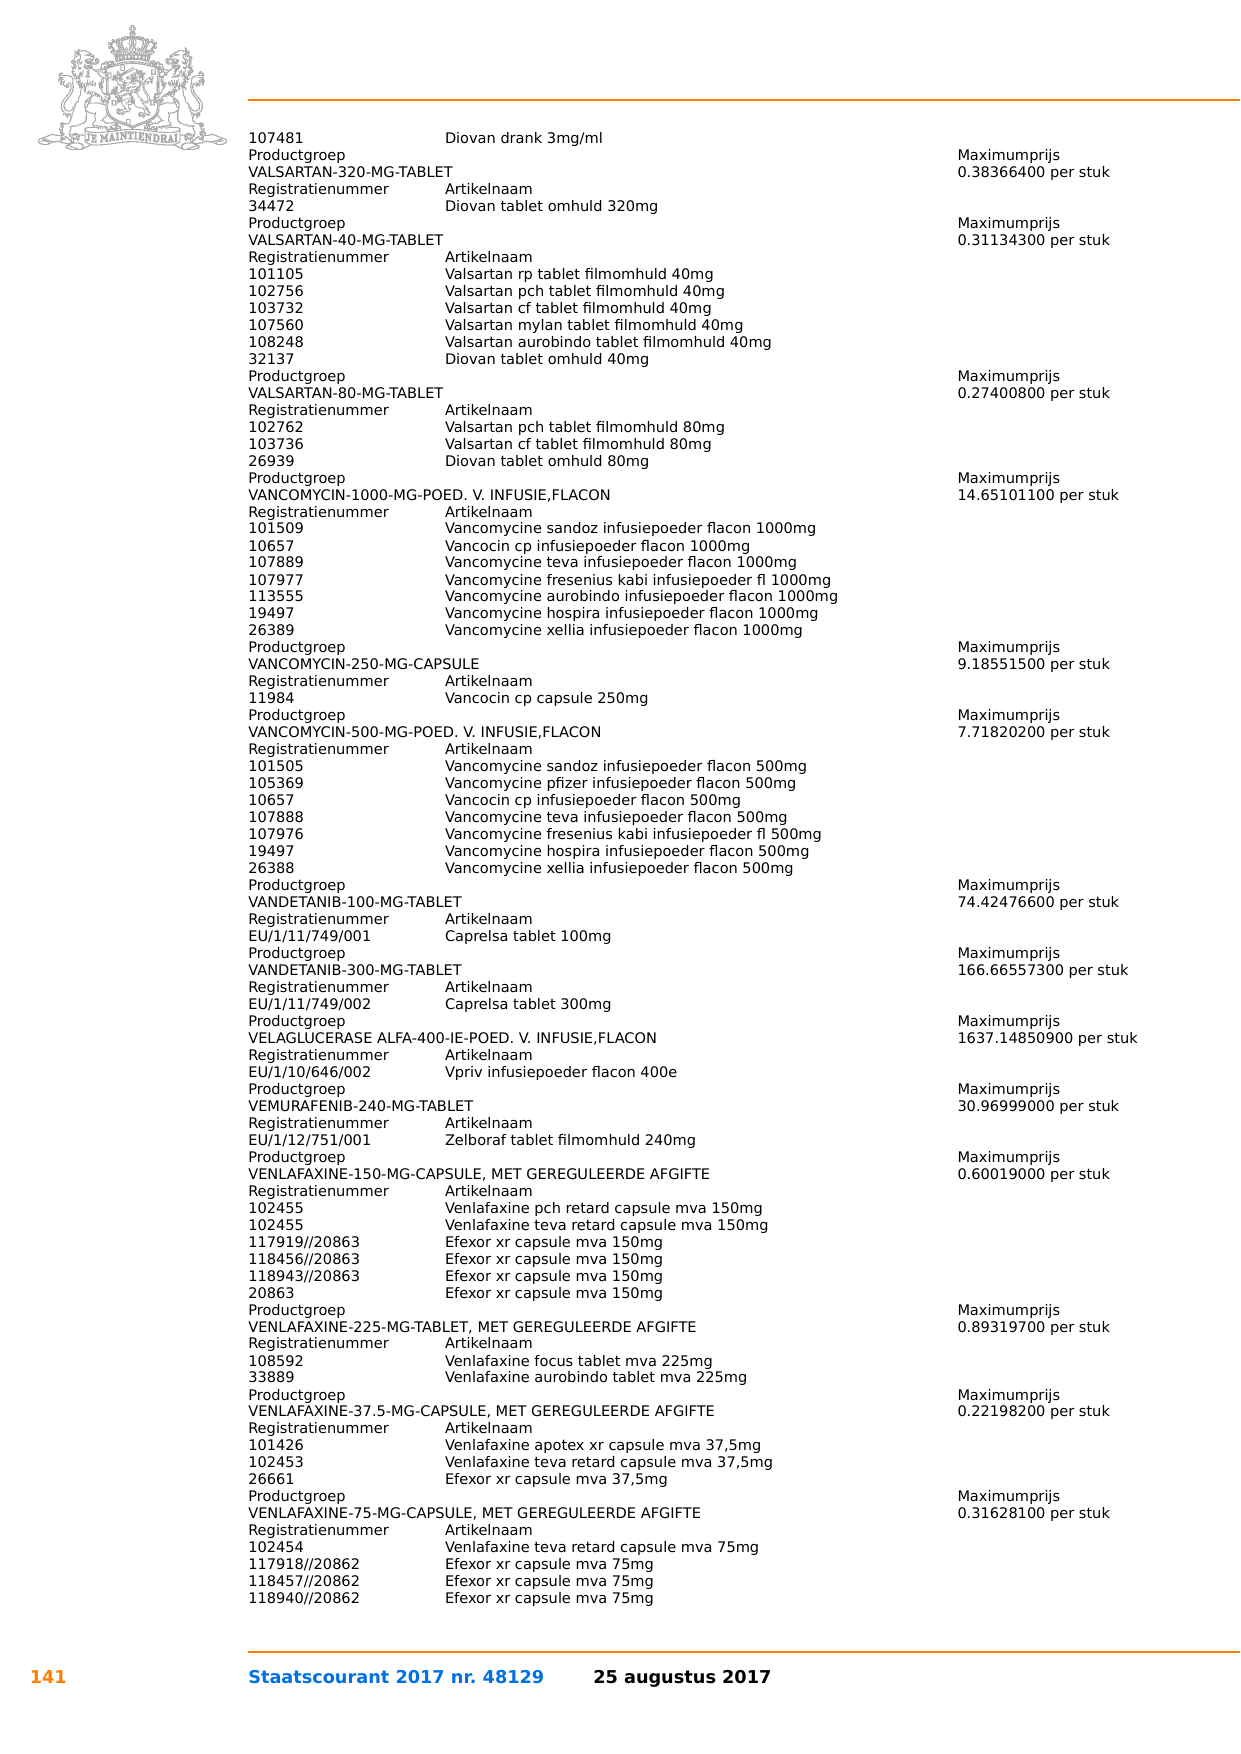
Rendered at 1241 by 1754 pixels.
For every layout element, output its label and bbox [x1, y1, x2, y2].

picture [38, 25, 227, 150]
